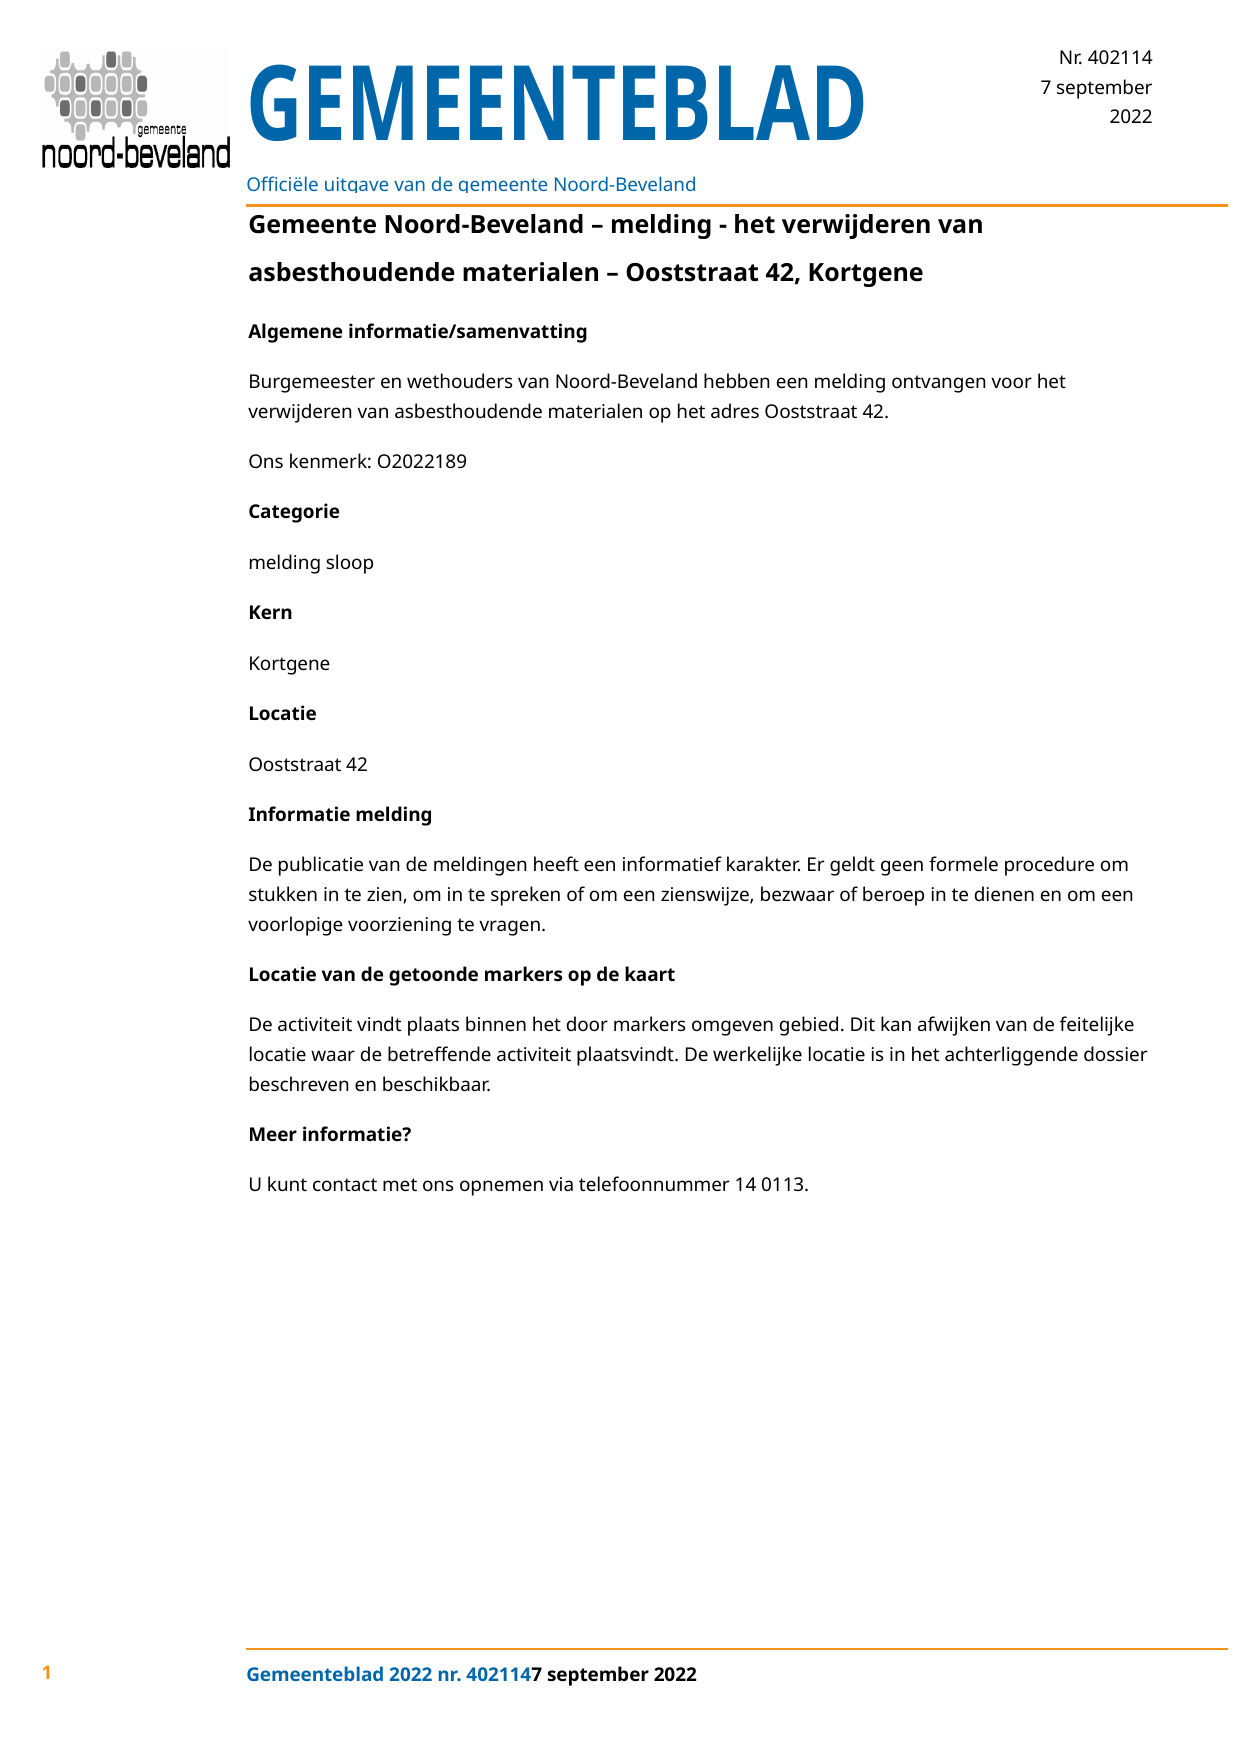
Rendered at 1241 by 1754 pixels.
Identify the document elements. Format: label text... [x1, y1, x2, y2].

text Kern [248, 599, 1152, 625]
text Ooststraat 42 [248, 751, 1152, 777]
text De activiteit vindt plaats binnen het door markers omgeven gebied. Dit kan afwijken van de feitelijke locatie waar de betreffende activiteit plaatsvindt. De werkelijke locatie is in het achterliggende dossier beschreven en beschikbaar. [248, 1012, 1152, 1097]
text Informatie melding [248, 801, 1152, 827]
text Locatie [248, 700, 1152, 726]
text De publicatie van de meldingen heeft een informatief karakter. Er geldt geen formele procedure om stukken in te zien, om in te spreken of om een zienswijze, bezwaar of beroep in te dienen en om een voorlopige voorziening te vragen. [248, 852, 1152, 937]
picture [41, 47, 231, 172]
text Burgemeester en wethouders van Noord-Beveland hebben een melding ontvangen voor het verwijderen van asbesthoudende materialen op het adres Ooststraat 42. [248, 368, 1152, 424]
text Algemene informatie/samenvatting [248, 318, 1152, 344]
text melding sloop [248, 549, 1152, 575]
text U kunt contact met ons opnemen via telefoonnummer 14 0113. [248, 1172, 1152, 1197]
text Ons kenmerk: O2022189 [248, 448, 1152, 474]
text Kortgene [248, 650, 1152, 676]
text Gemeente Noord-Beveland – melding - het verwijderen van asbesthoudende materialen – Ooststraat 42, Kortgene [248, 207, 1152, 288]
text Meer informatie? [248, 1121, 1152, 1147]
text Categorie [248, 499, 1152, 524]
text Locatie van de getoonde markers op de kaart [248, 961, 1152, 987]
